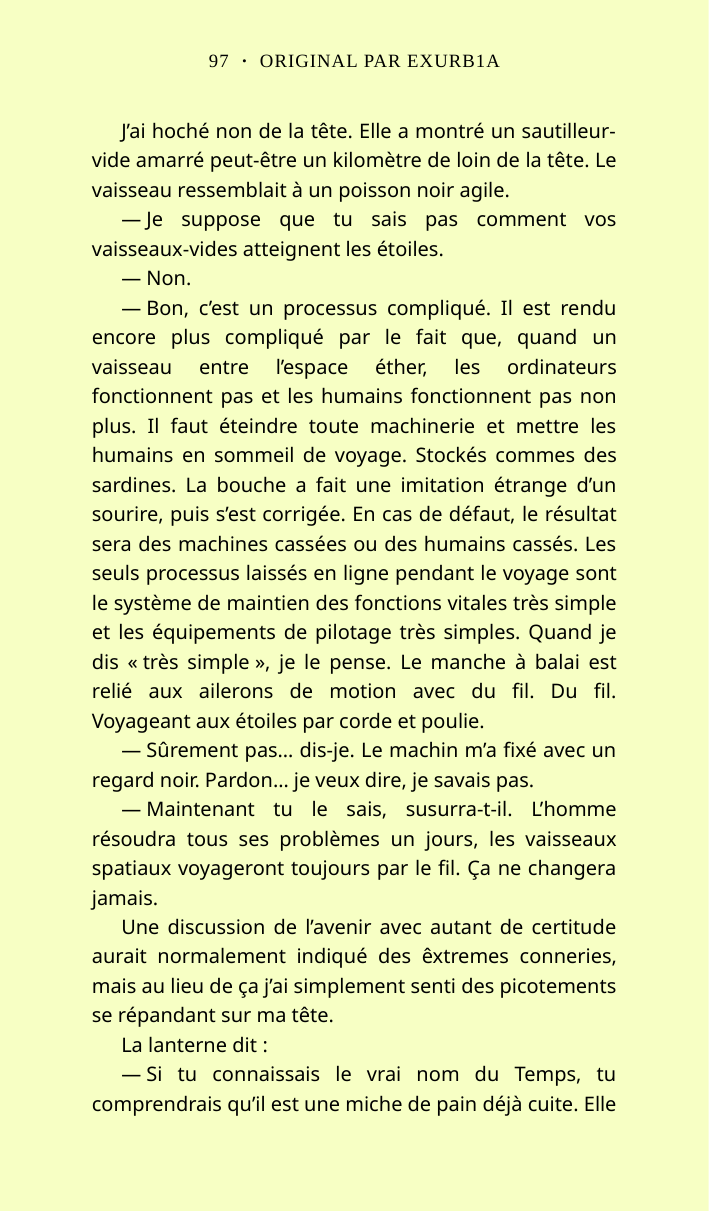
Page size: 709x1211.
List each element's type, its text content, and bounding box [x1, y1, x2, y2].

text — Si tu connaissais le vrai nom du Temps, tu comprendrais qu’il est une miche de pain déjà cuite. Elle [92, 1058, 617, 1117]
text — Non. [92, 262, 617, 292]
text — Bon, c’est un processus compliqué. Il est rendu encore plus compliqué par le fait que, quand un vaisseau entre l’espace éther, les ordinateurs fonctionnent pas et les humains fonctionnent pas non plus. Il faut éteindre toute machinerie et mettre les humains en sommeil de voyage. Stockés commes des sardines. La bouche a fait une imitation étrange d’un sourire, puis s’est corrigée. En cas de défaut, le résultat sera des machines cassées ou des humains cassés. Les seuls processus laissés en ligne pendant le voyage sont le système de maintien des fonctions vitales très simple et les équipements de pilotage très simples. Quand je dis « très simple », je le pense. Le manche à balai est relié aux ailerons de motion avec du fil. Du fil. Voyageant aux étoiles par corde et poulie. [92, 292, 617, 734]
text J’ai hoché non de la tête. Elle a montré un sautilleur-vide amarré peut-être un kilomètre de loin de la tête. Le vaisseau ressemblait à un poisson noir agile. [92, 115, 617, 203]
text — Sûrement pas… dis-je. Le machin m’a fixé avec un regard noir. Pardon… je veux dire, je savais pas. [92, 734, 617, 793]
text La lanterne dit : [92, 1029, 617, 1058]
text — Maintenant tu le sais, susurra-t-il. L’homme résoudra tous ses problèmes un jours, les vaisseaux spatiaux voyageront toujours par le fil. Ça ne changera jamais. [92, 793, 617, 911]
text — Je suppose que tu sais pas comment vos vaisseaux-vides atteignent les étoiles. [92, 203, 617, 262]
text Une discussion de l’avenir avec autant de certitude aurait normalement indiqué des êxtremes conneries, mais au lieu de ça j’ai simplement senti des picotements se répandant sur ma tête. [92, 911, 617, 1029]
